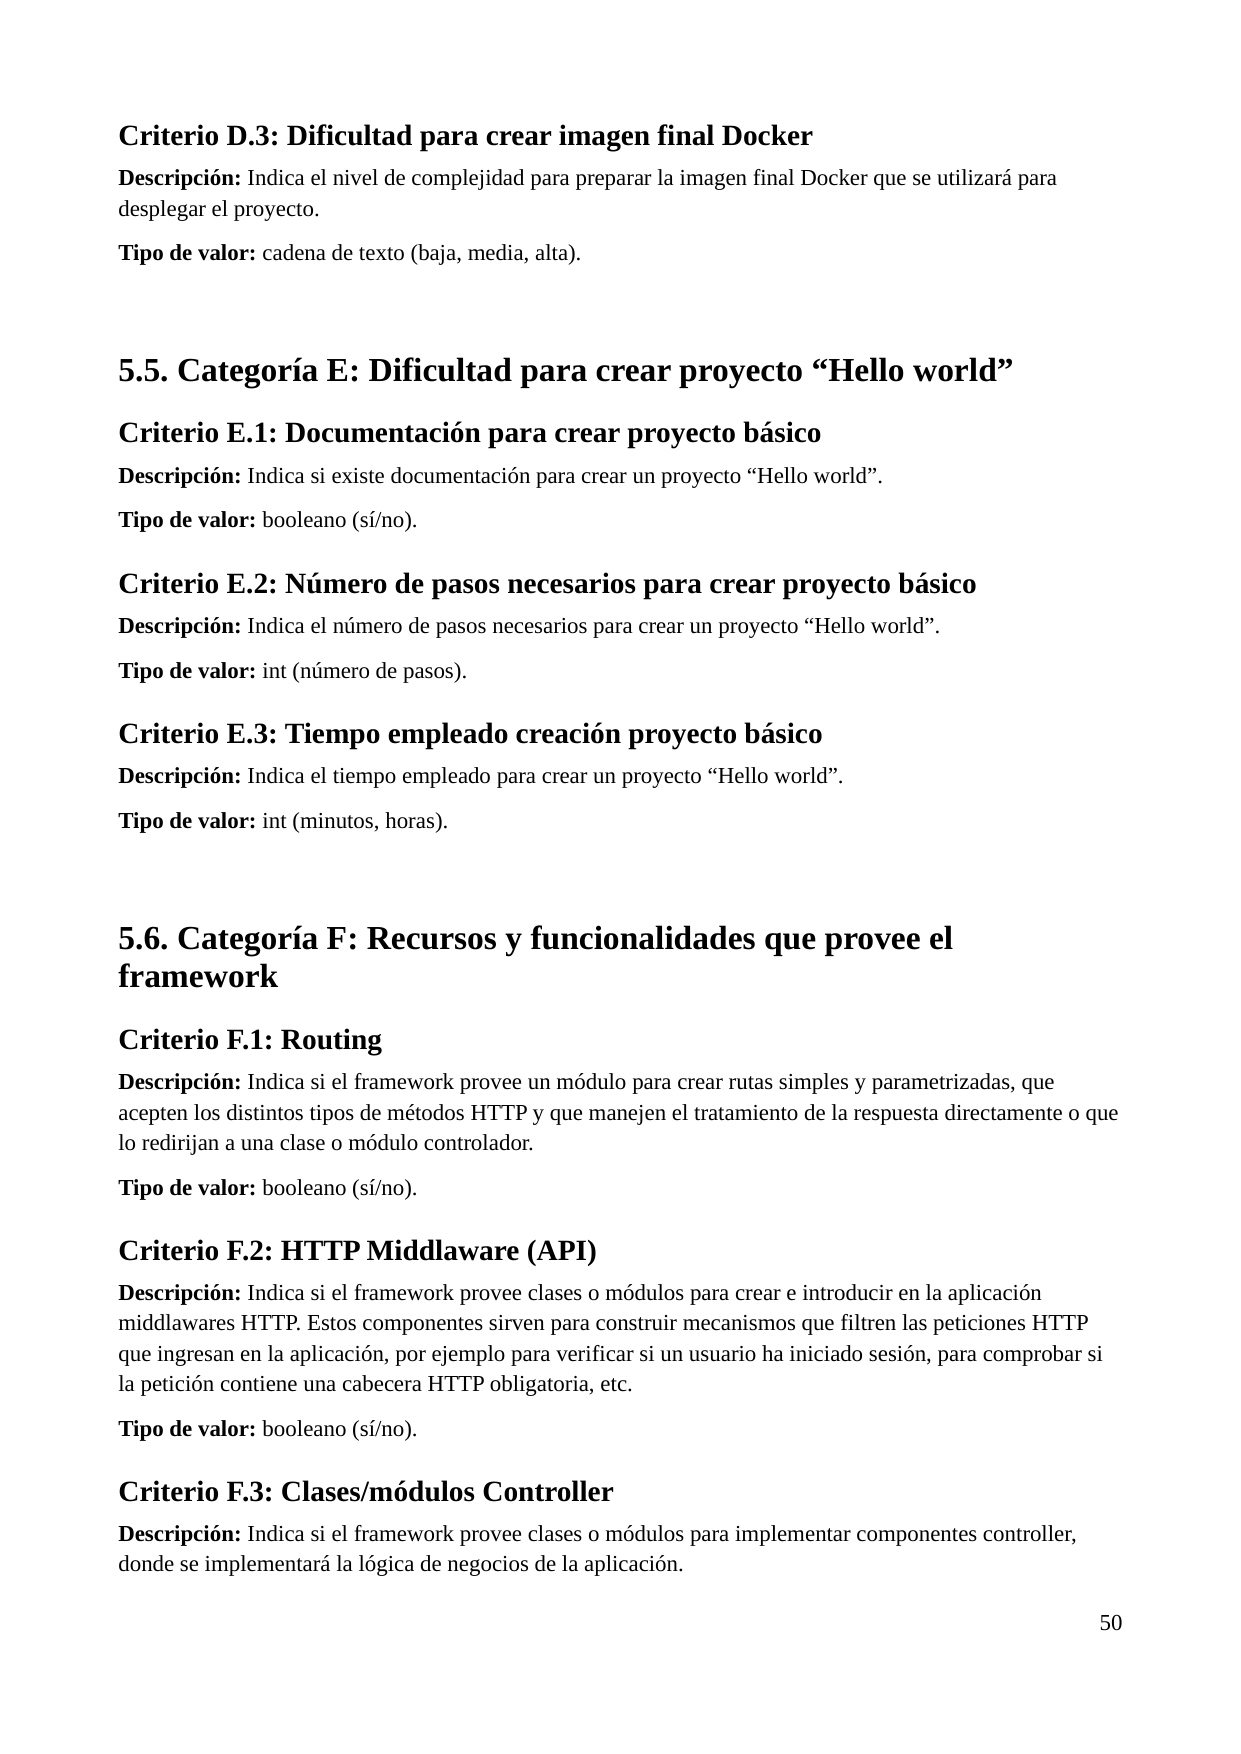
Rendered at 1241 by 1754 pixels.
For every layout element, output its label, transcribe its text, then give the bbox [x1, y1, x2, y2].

text Descripción: Indica si el framework provee un módulo para crear rutas simples y parametrizadas, que acepten los distintos tipos de métodos HTTP y que manejen el tratamiento de la respuesta directamente o que lo redirijan a una clase o módulo controlador. [118, 1068, 1122, 1155]
subtitle Criterio E.2: Número de pasos necesarios para crear proyecto básico [118, 566, 1122, 600]
text Descripción: Indica si el framework provee clases o módulos para crear e introducir en la aplicación middlawares HTTP. Estos componentes sirven para construir mecanismos que filtren las peticiones HTTP que ingresan en la aplicación, por ejemplo para verificar si un usuario ha iniciado sesión, para comprobar si la petición contiene una cabecera HTTP obligatoria, etc. [118, 1279, 1122, 1396]
text Descripción: Indica si existe documentación para crear un proyecto “Hello world”. [118, 462, 1122, 488]
subtitle Criterio D.3: Dificultad para crear imagen final Docker [118, 118, 1122, 152]
text Tipo de valor: booleano (sí/no). [118, 1174, 1122, 1200]
text Descripción: Indica el tiempo empleado para crear un proyecto “Hello world”. [118, 763, 1122, 789]
text Descripción: Indica el número de pasos necesarios para crear un proyecto “Hello world”. [118, 612, 1122, 638]
subtitle Criterio F.1: Routing [118, 1022, 1122, 1056]
subtitle 5.5. Categoría E: Dificultad para crear proyecto “Hello world” [118, 350, 1122, 388]
text Descripción: Indica el nivel de complejidad para preparar la imagen final Docker que se utilizará para desplegar el proyecto. [118, 164, 1122, 221]
subtitle Criterio E.1: Documentación para crear proyecto básico [118, 416, 1122, 449]
text Tipo de valor: cadena de texto (baja, media, alta). [118, 239, 1122, 266]
text Tipo de valor: int (minutos, horas). [118, 807, 1122, 834]
subtitle Criterio F.2: HTTP Middlaware (API) [118, 1233, 1122, 1267]
subtitle 5.6. Categoría F: Recursos y funcionalidades que provee el framework [118, 918, 1122, 995]
subtitle Criterio E.3: Tiempo empleado creación proyecto básico [118, 716, 1122, 750]
text Descripción: Indica si el framework provee clases o módulos para implementar componentes controller, donde se implementará la lógica de negocios de la aplicación. [118, 1520, 1122, 1577]
subtitle Criterio F.3: Clases/módulos Controller [118, 1474, 1122, 1508]
text Tipo de valor: booleano (sí/no). [118, 1415, 1122, 1441]
text Tipo de valor: int (número de pasos). [118, 657, 1122, 683]
text Tipo de valor: booleano (sí/no). [118, 507, 1122, 533]
